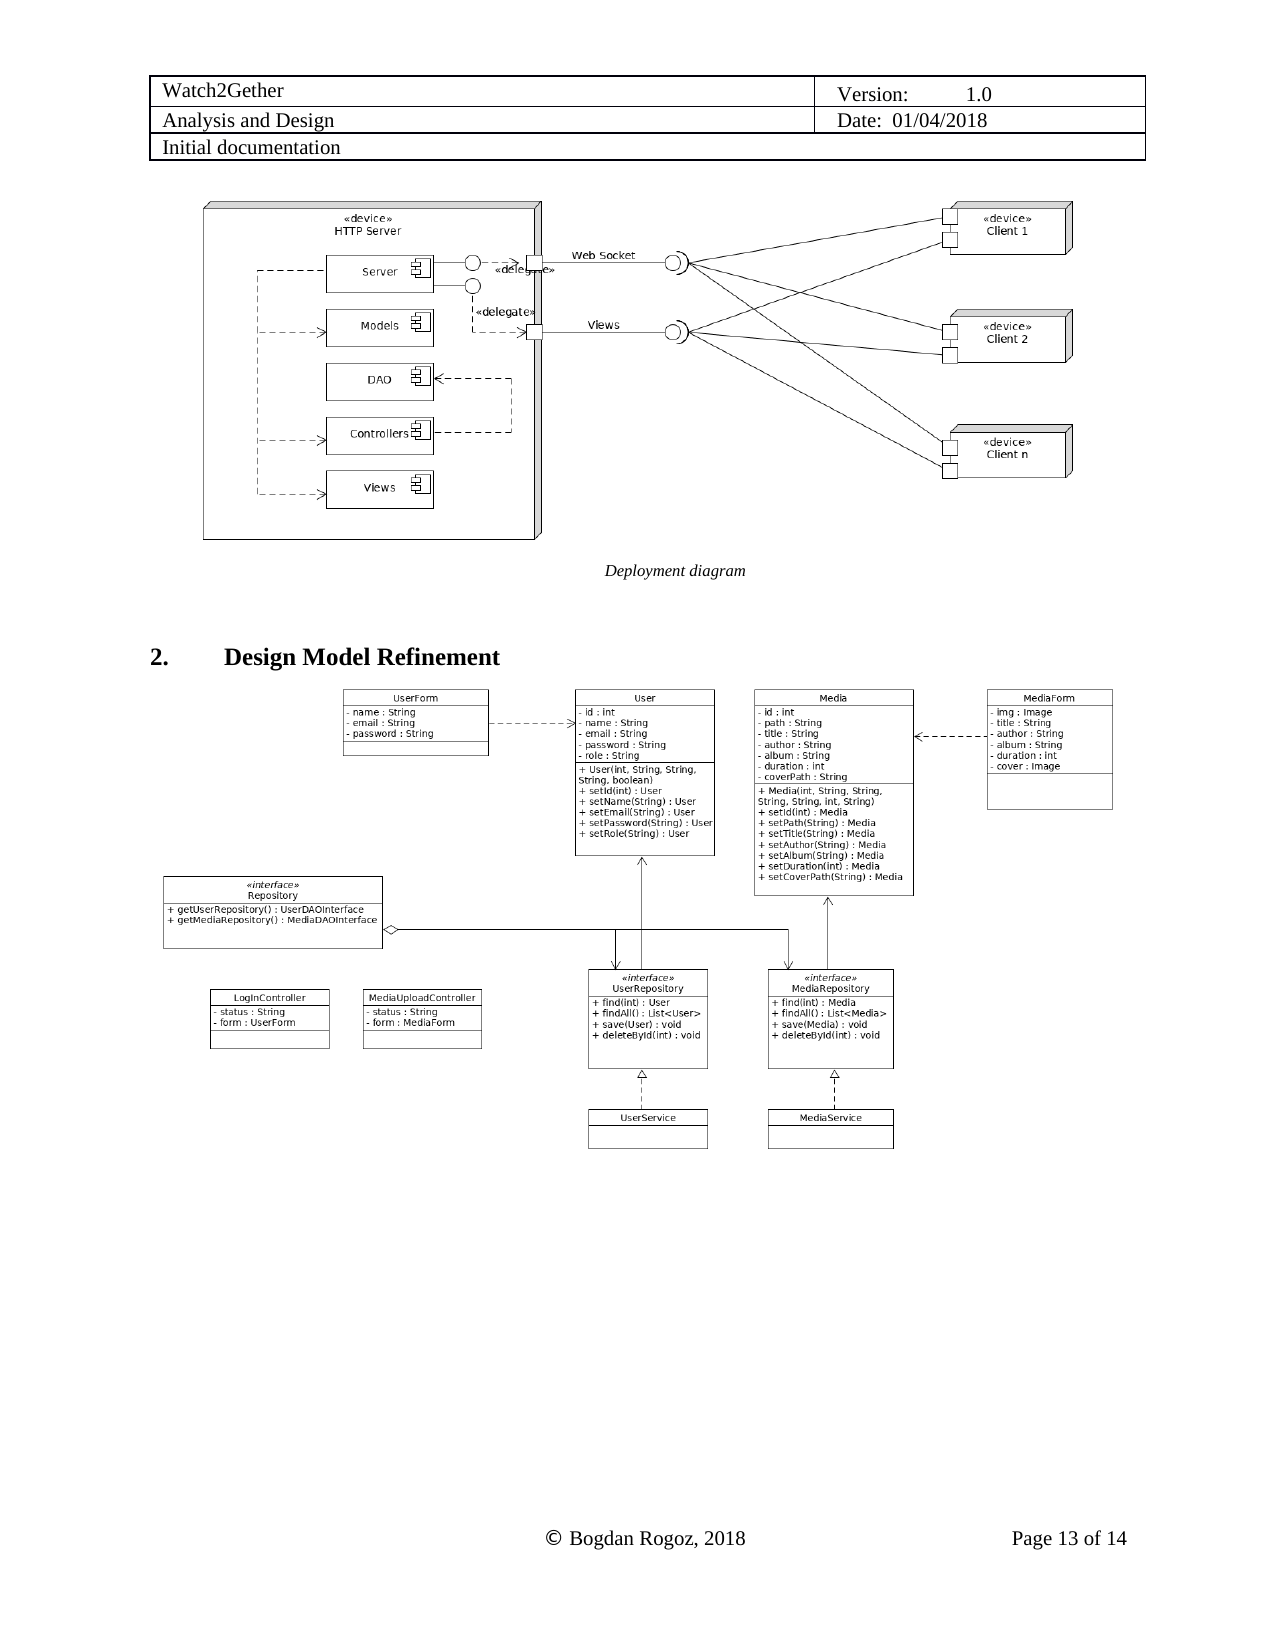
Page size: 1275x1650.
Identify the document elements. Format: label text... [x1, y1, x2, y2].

subtitle Design Model Refinement [150, 642, 1125, 671]
picture [150, 677, 1125, 1162]
picture [187, 185, 1088, 555]
text Deployment diagram [225, 555, 1125, 579]
